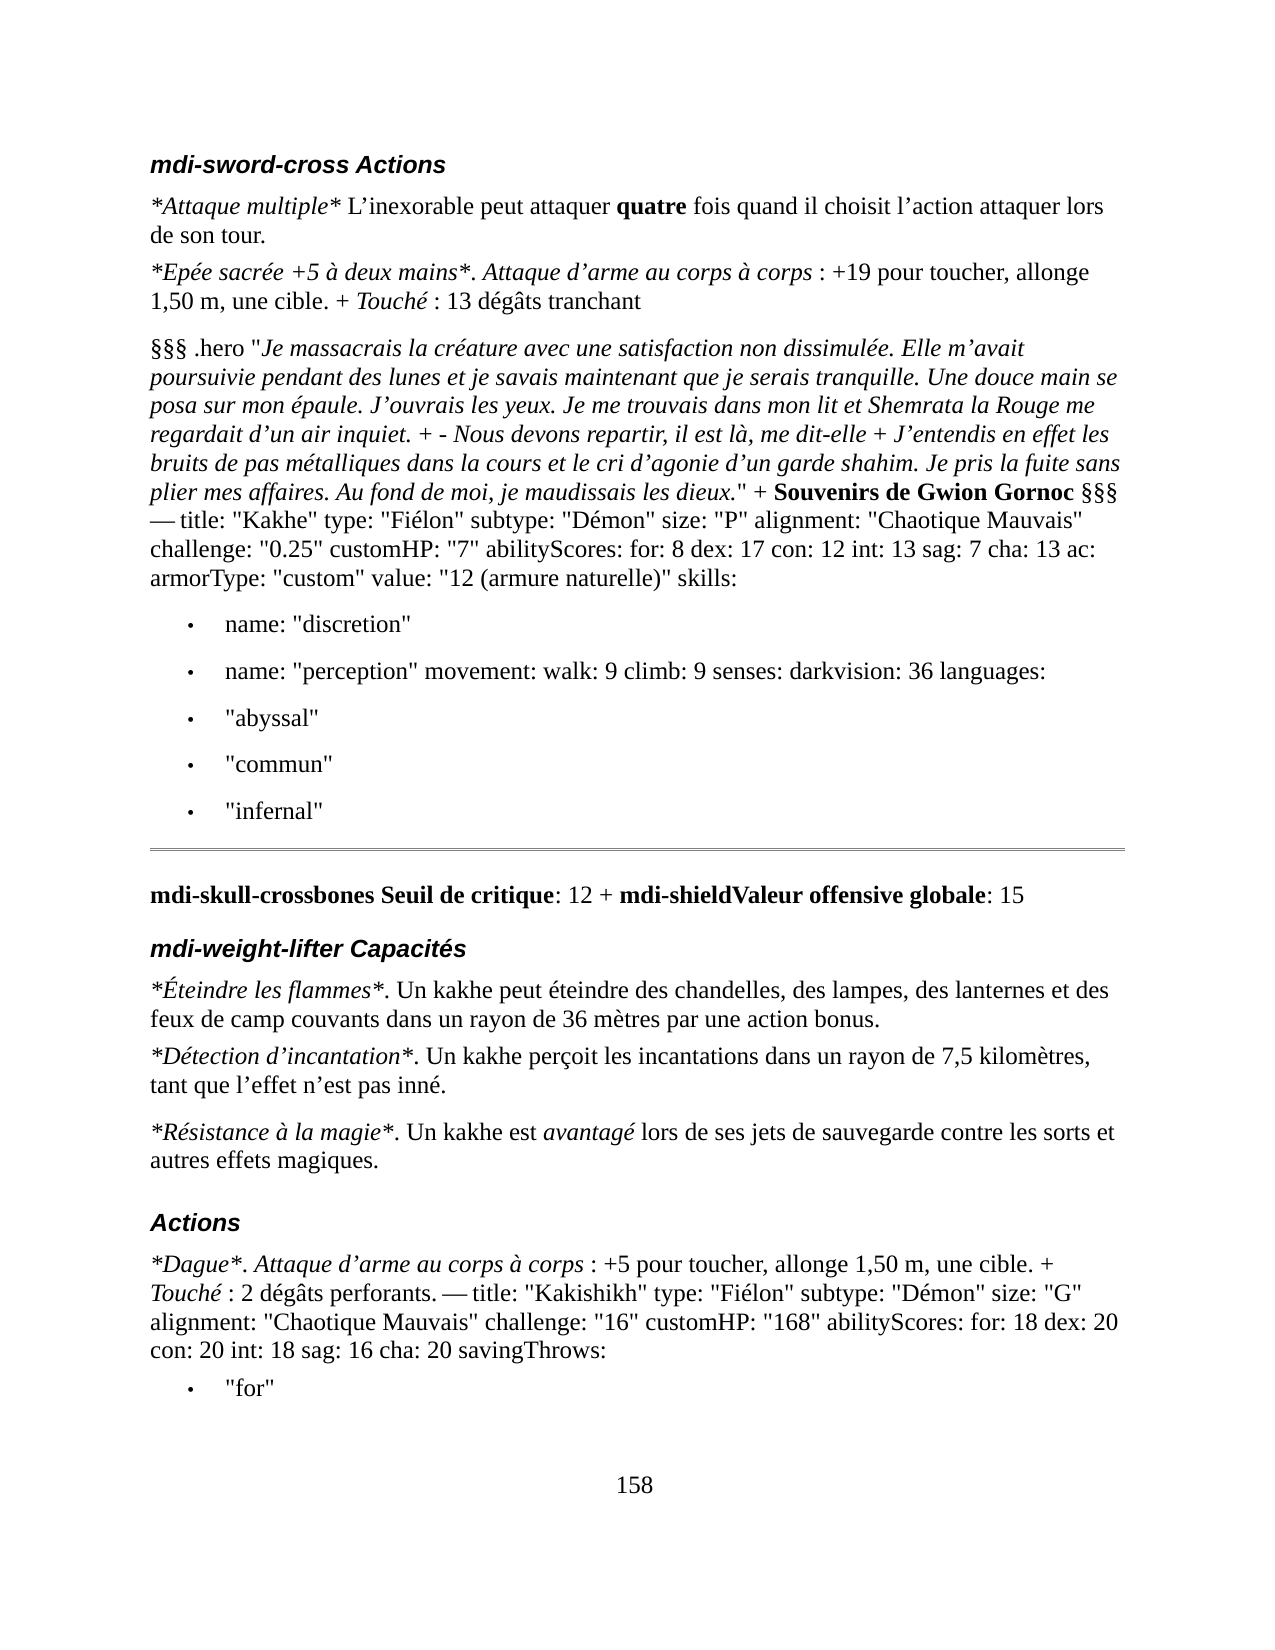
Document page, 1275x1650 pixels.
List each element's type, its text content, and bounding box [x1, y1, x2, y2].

text *Détection d’incantation*. Un kakhe perçoit les incantations dans un rayon de 7,5 kilomètres, tant que l’effet n’est pas inné. [150, 1041, 1125, 1099]
text *Epée sacrée +5 à deux mains*. Attaque d’arme au corps à corps : +19 pour toucher, allonge 1,50 m, une cible. + Touché : 13 dégâts tranchant [150, 257, 1125, 315]
subtitle mdi-weight-lifter Capacités [150, 934, 1125, 962]
text *Éteindre les flammes*. Un kakhe peut éteindre des chandelles, des lampes, des lanternes et des feux de camp couvants dans un rayon de 36 mètres par une action bonus. [150, 975, 1125, 1032]
list name: "perception" movement: walk: 9 climb: 9 senses: darkvision: 36 languages: [187, 656, 1125, 685]
list "infernal" [187, 796, 1125, 825]
list "abyssal" [187, 703, 1125, 732]
text mdi-skull-crossbones Seuil de critique: 12 + mdi-shieldValeur offensive globale: 15 [150, 880, 1125, 909]
text *Dague*. Attaque d’arme au corps à corps : +5 pour toucher, allonge 1,50 m, une cible. + Touché : 2 dégâts perforants. — title: "Kakishikh" type: "Fiélon" subtype: "Démon" size: "G" alignment: "Chaotique Mauvais" challenge: "16" customHP: "168" abilityScores: for: 18 dex: 20 con: 20 int: 18 sag: 16 cha: 20 savingThrows: [150, 1249, 1125, 1364]
subtitle mdi-sword-cross Actions [150, 150, 1125, 178]
text §§§ .hero "Je massacrais la créature avec une satisfaction non dissimulée. Elle m’avait poursuivie pendant des lunes et je savais maintenant que je serais tranquille. Une douce main se posa sur mon épaule. J’ouvrais les yeux. Je me trouvais dans mon lit et Shemrata la Rouge me regardait d’un air inquiet. + - Nous devons repartir, il est là, me dit-elle + J’entendis en effet les bruits de pas métalliques dans la cours et le cri d’agonie d’un garde shahim. Je pris la fuite sans plier mes affaires. Au fond de moi, je maudissais les dieux." + Souvenirs de Gwion Gornoc §§§ — title: "Kakhe" type: "Fiélon" subtype: "Démon" size: "P" alignment: "Chaotique Mauvais" challenge: "0.25" customHP: "7" abilityScores: for: 8 dex: 17 con: 12 int: 13 sag: 7 cha: 13 ac: armorType: "custom" value: "12 (armure naturelle)" skills: [150, 333, 1125, 592]
list "commun" [187, 749, 1125, 778]
list name: "discretion" [187, 609, 1125, 638]
text *Attaque multiple* L’inexorable peut attaquer quatre fois quand il choisit l’action attaquer lors de son tour. [150, 191, 1125, 248]
subtitle Actions [150, 1208, 1125, 1237]
list "for" [187, 1373, 1125, 1402]
text *Résistance à la magie*. Un kakhe est avantagé lors de ses jets de sauvegarde contre les sorts et autres effets magiques. [150, 1117, 1125, 1174]
